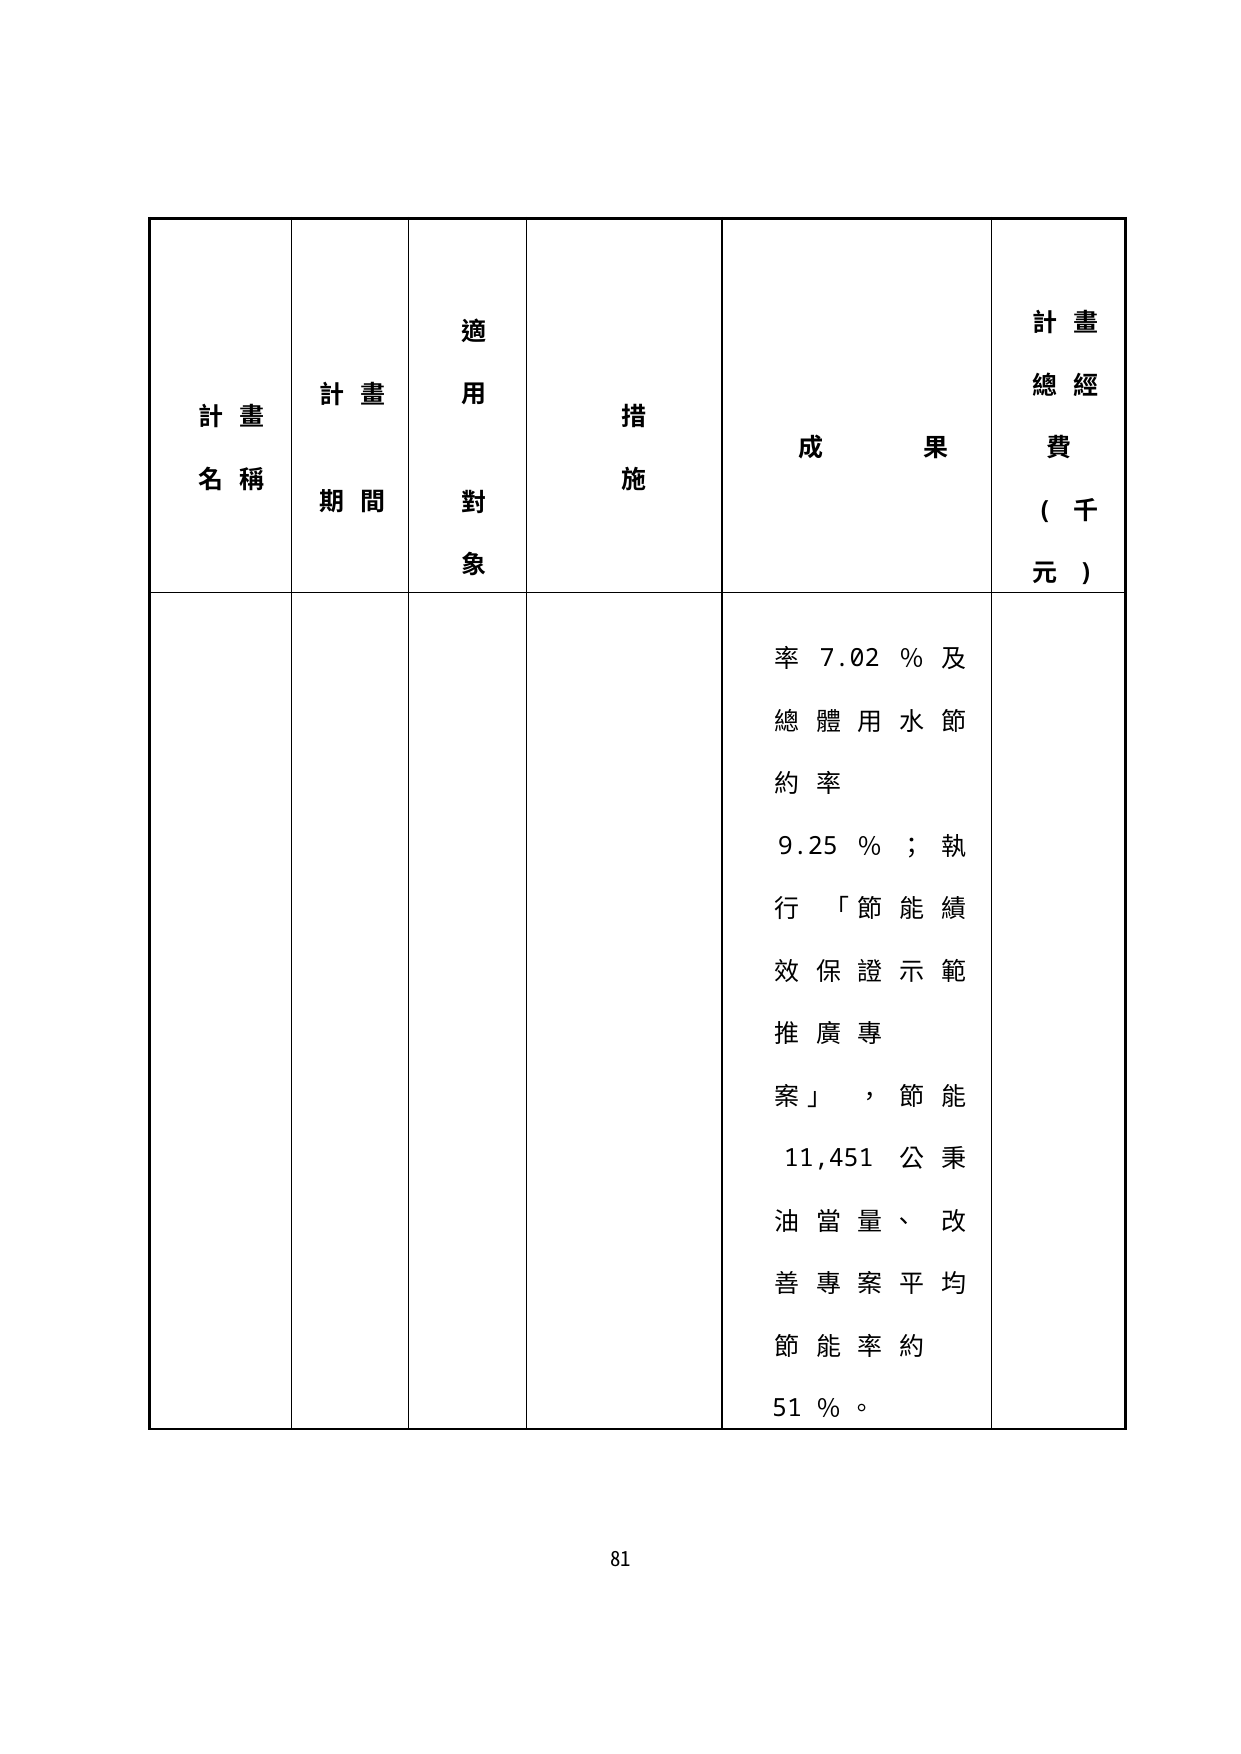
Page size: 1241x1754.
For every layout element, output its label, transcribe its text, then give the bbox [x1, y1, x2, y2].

table_cell 率7.02％及總體用水節約率9.25％；執行「節能績效保證示範推廣專案」，節能11,451公秉油當量、改善專案平均節能率約51％。 [723, 593, 991, 1428]
table_header 計畫總經 費(千元) [992, 220, 1124, 592]
table_cell [151, 593, 291, 1428]
table_cell [527, 593, 721, 1428]
table_cell [409, 593, 526, 1428]
table_header 成 果 [723, 220, 991, 592]
table_header 計畫名稱 [151, 220, 291, 592]
table_header 計畫 期間 [292, 220, 408, 592]
table_cell [992, 593, 1124, 1428]
table_header 措 施 [527, 220, 721, 592]
table_header 適用 對象 [409, 220, 526, 592]
table_cell [292, 593, 408, 1428]
